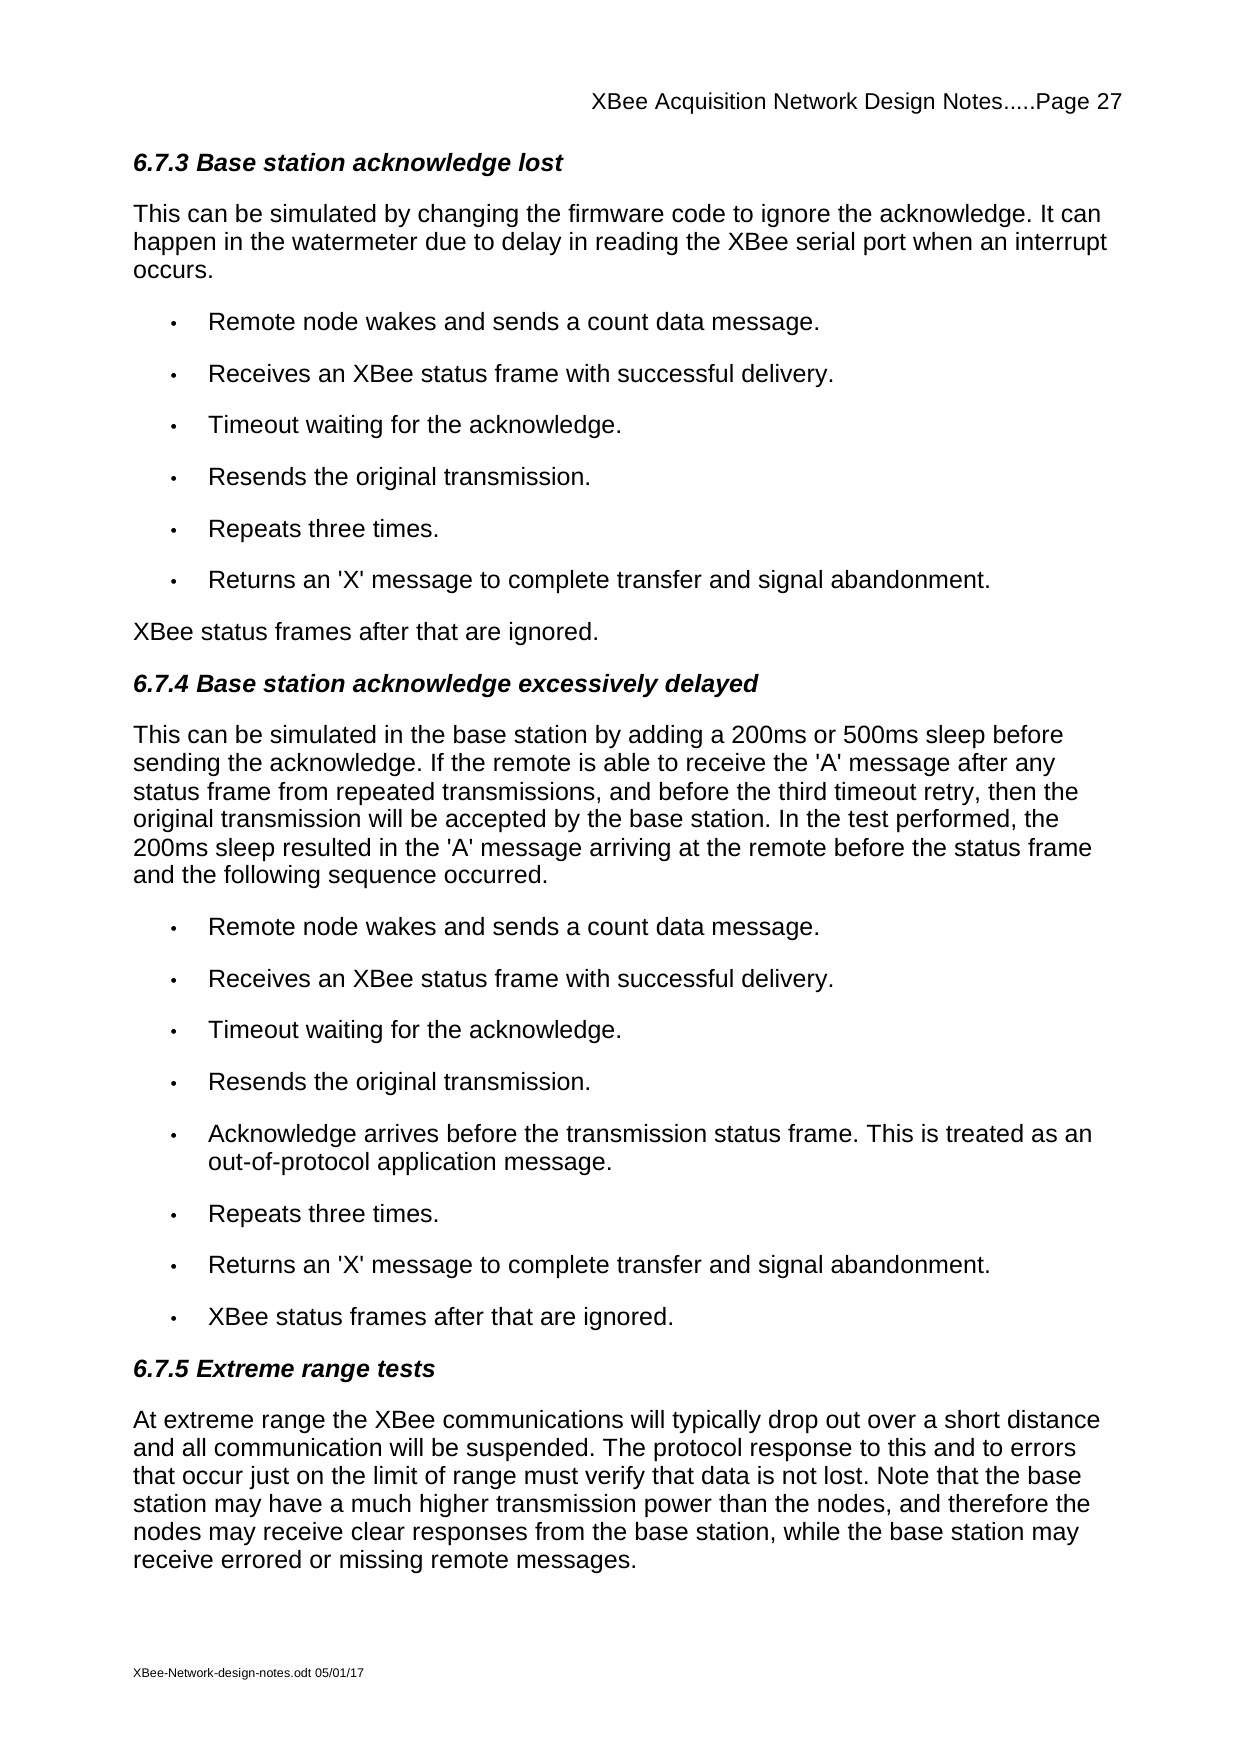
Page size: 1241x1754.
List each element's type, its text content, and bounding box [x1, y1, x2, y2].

list XBee status frames after that are ignored. [170, 1303, 1123, 1331]
subtitle Base station acknowledge lost [133, 149, 1123, 177]
text This can be simulated by changing the firmware code to ignore the acknowledge. It can happen in the watermeter due to delay in reading the XBee serial port when an interrupt occurs. [133, 200, 1123, 284]
list Returns an 'X' message to complete transfer and signal abandonment. [170, 566, 1123, 594]
list Remote node wakes and sends a count data message. [170, 308, 1123, 336]
list Timeout waiting for the acknowledge. [170, 411, 1123, 439]
subtitle Base station acknowledge excessively delayed [133, 670, 1123, 698]
list Receives an XBee status frame with successful delivery. [170, 965, 1123, 993]
list Returns an 'X' message to complete transfer and signal abandonment. [170, 1251, 1123, 1279]
text This can be simulated in the base station by adding a 200ms or 500ms sleep before sending the acknowledge. If the remote is able to receive the 'A' message after any status frame from repeated transmissions, and before the third timeout retry, then the original transmission will be accepted by the base station. In the test performed, the 200ms sleep resulted in the 'A' message arriving at the remote before the status frame and the following sequence occurred. [133, 721, 1123, 889]
subtitle Extreme range tests [133, 1354, 1123, 1382]
list Receives an XBee status frame with successful delivery. [170, 360, 1123, 388]
text At extreme range the XBee communications will typically drop out over a short distance and all communication will be suspended. The protocol response to this and to errors that occur just on the limit of range must verify that data is not lost. Note that the base station may have a much higher transmission power than the nodes, and therefore the nodes may receive clear responses from the base station, while the base station may receive errored or missing remote messages. [133, 1406, 1123, 1574]
text XBee status frames after that are ignored. [133, 618, 1123, 646]
list Acknowledge arrives before the transmission status frame. This is treated as an out-of-protocol application message. [170, 1120, 1123, 1176]
list Repeats three times. [170, 1199, 1123, 1227]
list Timeout waiting for the acknowledge. [170, 1016, 1123, 1044]
list Resends the original transmission. [170, 463, 1123, 491]
list Remote node wakes and sends a count data message. [170, 913, 1123, 941]
list Repeats three times. [170, 515, 1123, 543]
list Resends the original transmission. [170, 1068, 1123, 1096]
